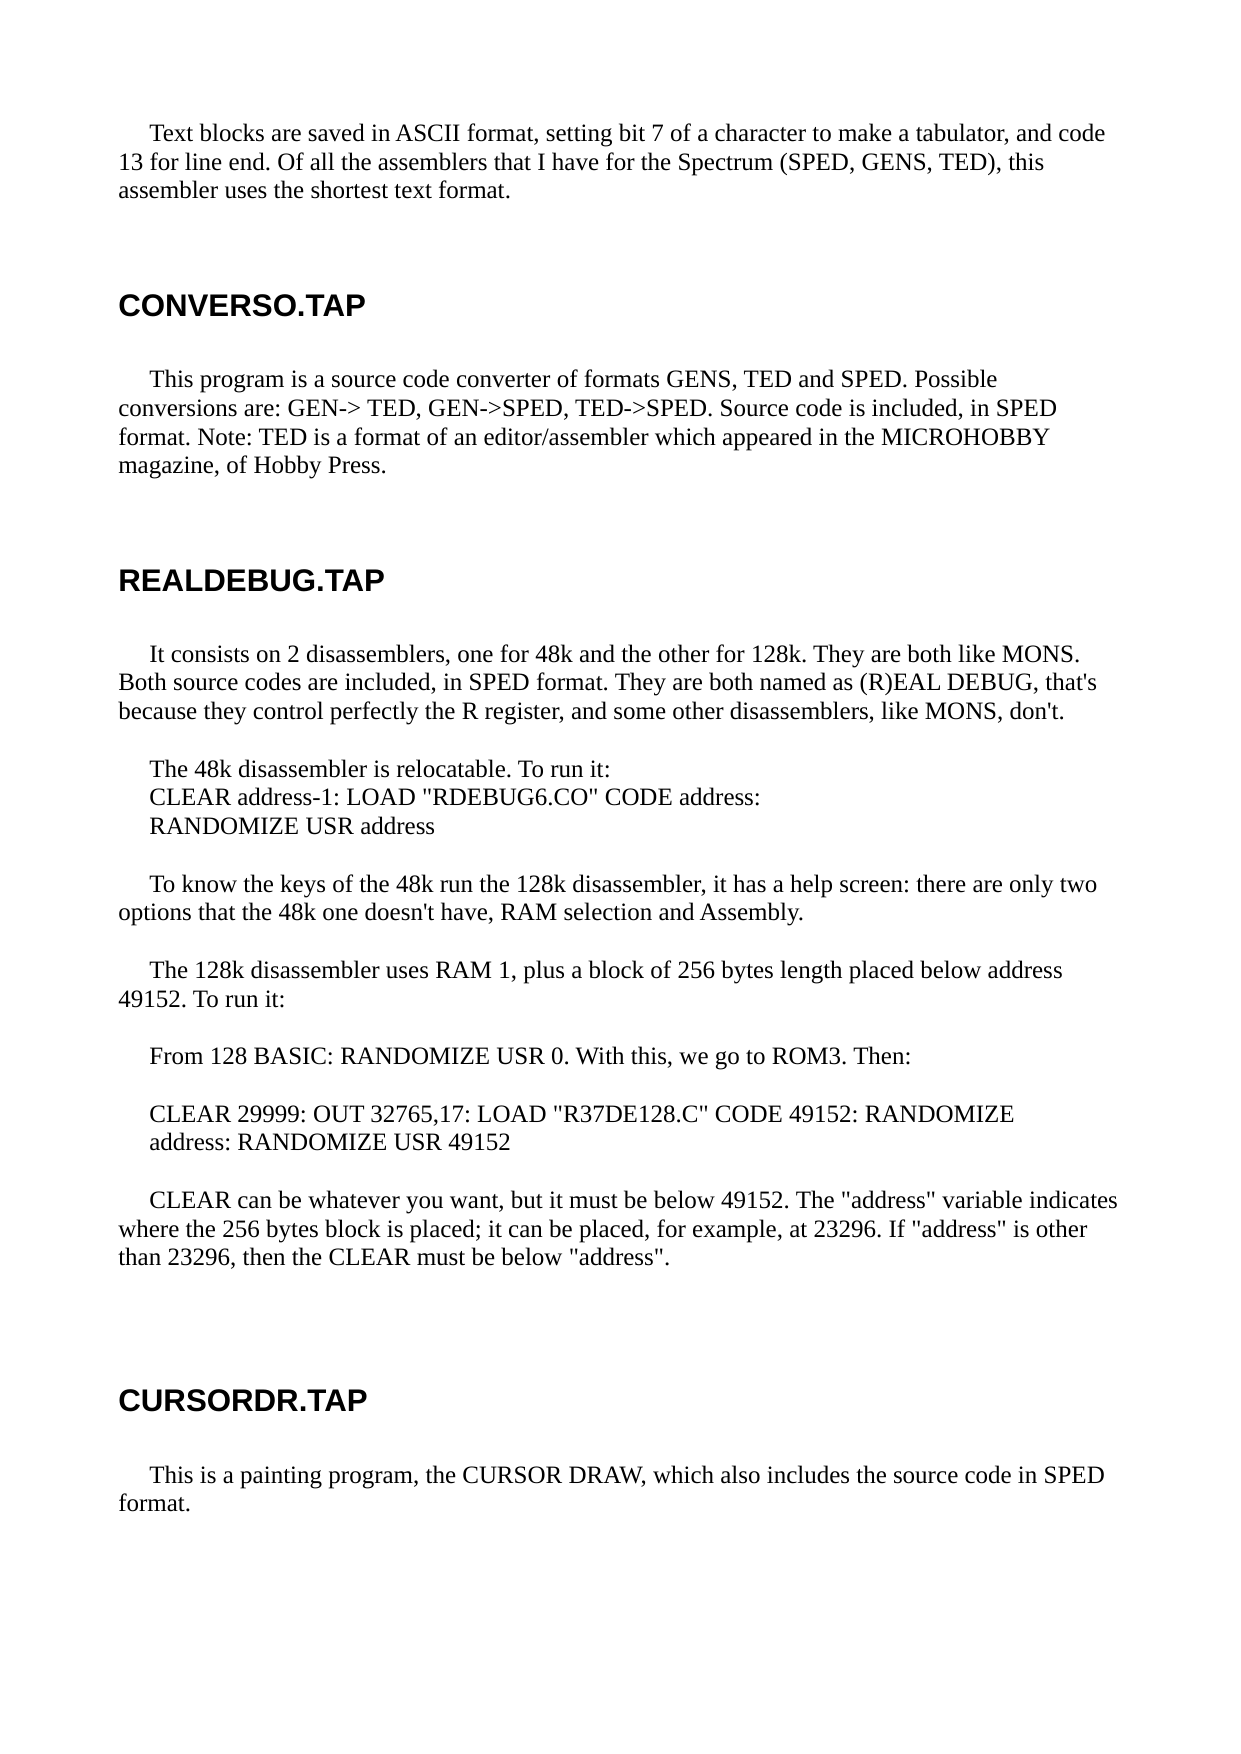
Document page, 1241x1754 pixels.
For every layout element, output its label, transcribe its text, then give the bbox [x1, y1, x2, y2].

text From 128 BASIC: RANDOMIZE USR 0. With this, we go to ROM3. Then: [118, 1041, 1122, 1070]
subtitle CONVERSO.TAP [118, 287, 1122, 323]
text The 48k disassembler is relocatable. To run it: [118, 754, 1122, 782]
text address: RANDOMIZE USR 49152 [118, 1127, 1122, 1156]
text CLEAR 29999: OUT 32765,17: LOAD "R37DE128.C" CODE 49152: RANDOMIZE [118, 1099, 1122, 1127]
subtitle CURSORDR.TAP [118, 1382, 1122, 1418]
text It consists on 2 disassemblers, one for 48k and the other for 128k. They are both like MONS. Both source codes are included, in SPED format. They are both named as (R)EAL DEBUG, that's because they control perfectly the R register, and some other disassemblers, like MONS, don't. [118, 639, 1122, 725]
text To know the keys of the 48k run the 128k disassembler, it has a help screen: there are only two options that the 48k one doesn't have, RAM selection and Assembly. [118, 869, 1122, 926]
text The 128k disassembler uses RAM 1, plus a block of 256 bytes length placed below address 49152. To run it: [118, 955, 1122, 1012]
subtitle REALDEBUG.TAP [118, 562, 1122, 597]
text Text blocks are saved in ASCII format, setting bit 7 of a character to make a tabulator, and code 13 for line end. Of all the assemblers that I have for the Spectrum (SPED, GENS, TED), this assembler uses the shortest text format. [118, 118, 1122, 204]
text CLEAR address-1: LOAD "RDEBUG6.CO" CODE address: [118, 782, 1122, 811]
text This program is a source code converter of formats GENS, TED and SPED. Possible conversions are: GEN-> TED, GEN->SPED, TED->SPED. Source code is included, in SPED format. Note: TED is a format of an editor/assembler which appeared in the MICROHOBBY magazine, of Hobby Press. [118, 364, 1122, 479]
text CLEAR can be whatever you want, but it must be below 49152. The "address" variable indicates where the 256 bytes block is placed; it can be placed, for example, at 23296. If "address" is other than 23296, then the CLEAR must be below "address". [118, 1185, 1122, 1271]
text This is a painting program, the CURSOR DRAW, which also includes the source code in SPED format. [118, 1460, 1122, 1517]
text RANDOMIZE USR address [118, 811, 1122, 840]
